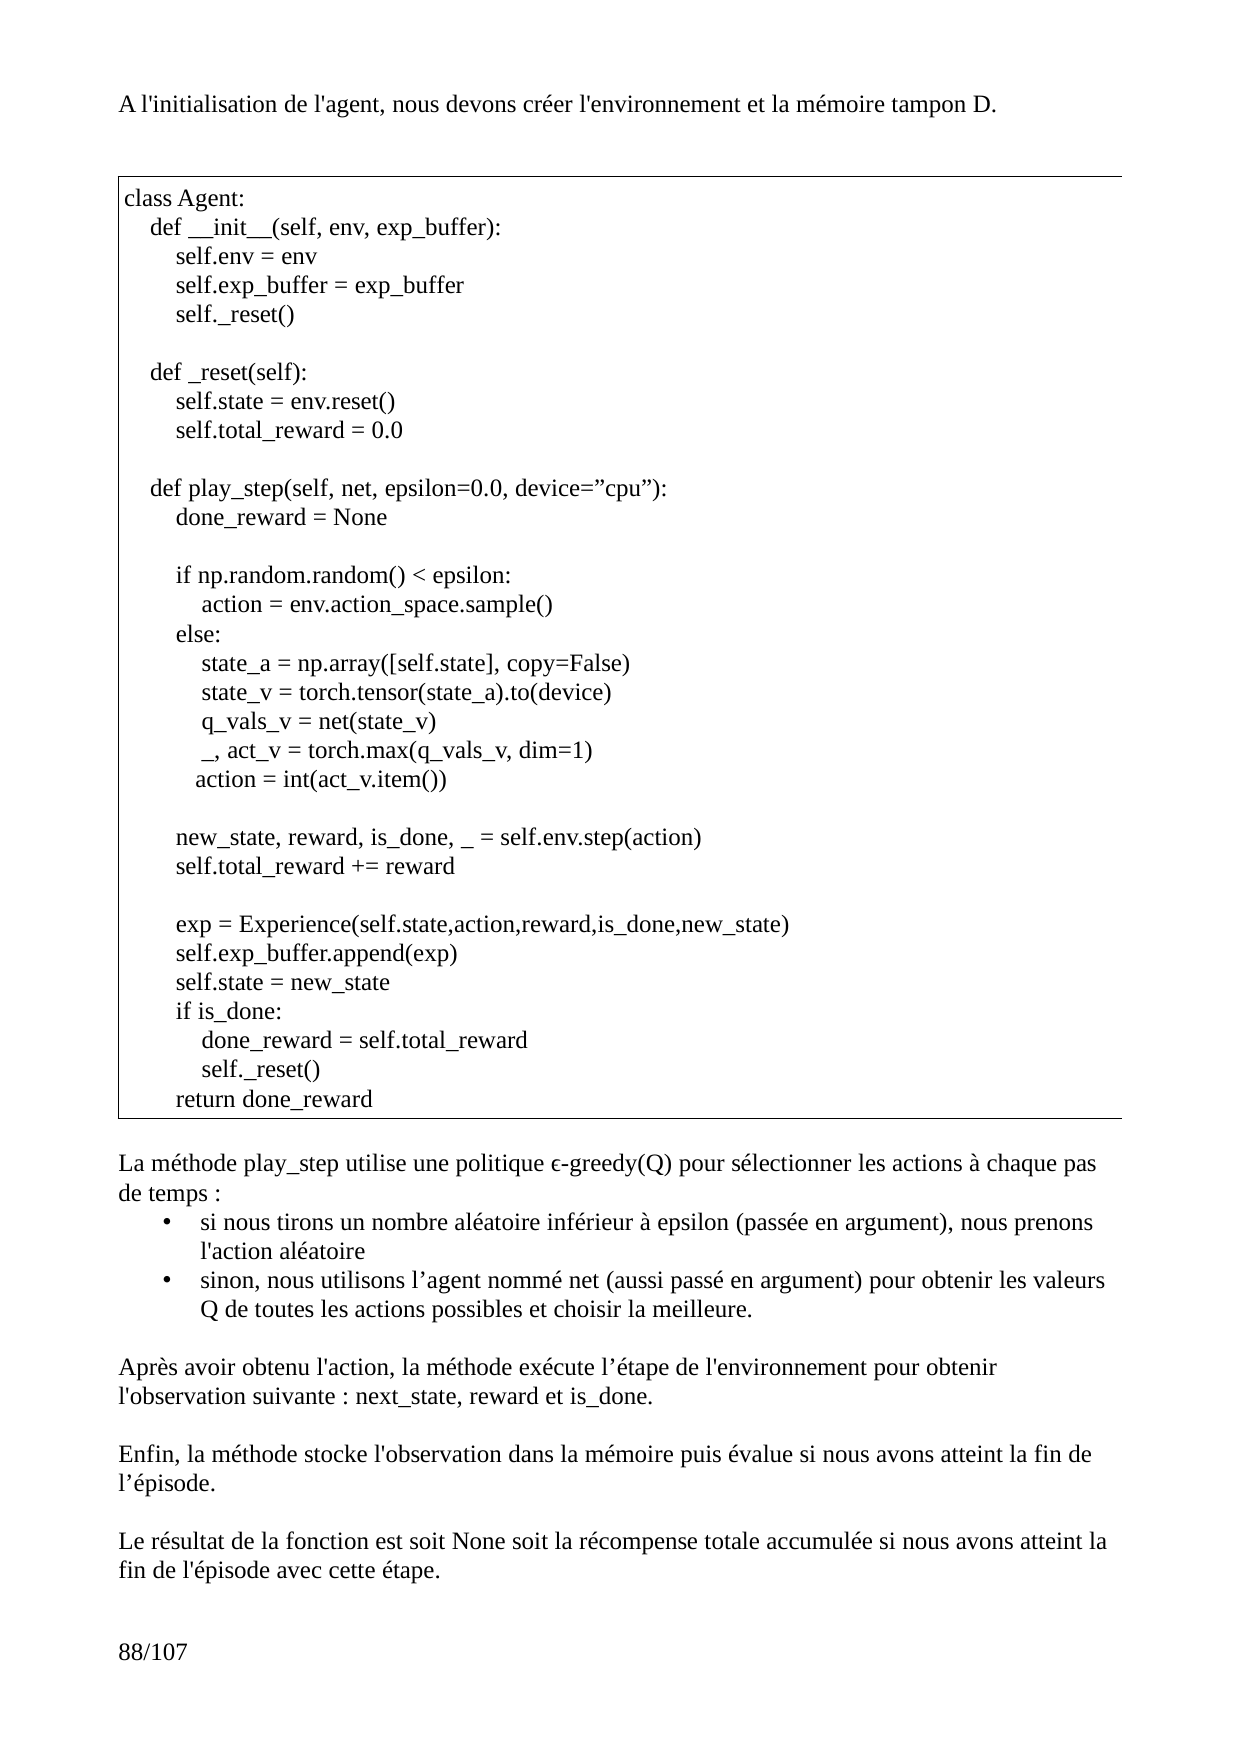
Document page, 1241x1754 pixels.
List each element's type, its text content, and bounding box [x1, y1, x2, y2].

table_header class Agent: def __init__(self, env, exp_buffer): self.env = env self.exp_buffer = exp_buffer self._reset() def _reset(self): self.state = env.reset() self.total_reward = 0.0 def play_step(self, net, epsilon=0.0, device=”cpu”): done_reward = None if np.random.random() < epsilon: action = env.action_space.sample() else: state_a = np.array([self.state], copy=False) state_v = torch.tensor(state_a).to(device) q_vals_v = net(state_v) _, act_v = torch.max(q_vals_v, dim=1) action = int(act_v.item()) new_state, reward, is_done, _ = self.env.step(action) self.total_reward += reward exp = Experience(self.state,action,reward,is_done,new_state) self.exp_buffer.append(exp) self.state = new_state if is_done: done_reward = self.total_reward self._reset() return done_reward [119, 177, 1122, 1118]
list si nous tirons un nombre aléatoire inférieur à epsilon (passée en argument), nous prenons l'action aléatoire [163, 1206, 1122, 1264]
text Après avoir obtenu l'action, la méthode exécute l’étape de l'environnement pour obtenir l'observation suivante : next_state, reward et is_done. [118, 1352, 1122, 1410]
text A l'initialisation de l'agent, nous devons créer l'environnement et la mémoire tampon D. [118, 88, 1122, 118]
list sinon, nous utilisons l’agent nommé net (aussi passé en argument) pour obtenir les valeurs Q de toutes les actions possibles et choisir la meilleure. [163, 1264, 1122, 1323]
text Enfin, la méthode stocke l'observation dans la mémoire puis évalue si nous avons atteint la fin de l’épisode. [118, 1439, 1122, 1497]
text La méthode play_step utilise une politique ϵ-greedy(Q) pour sélectionner les actions à chaque pas de temps : [118, 1148, 1122, 1206]
text Le résultat de la fonction est soit None soit la récompense totale accumulée si nous avons atteint la fin de l'épisode avec cette étape. [118, 1526, 1122, 1584]
